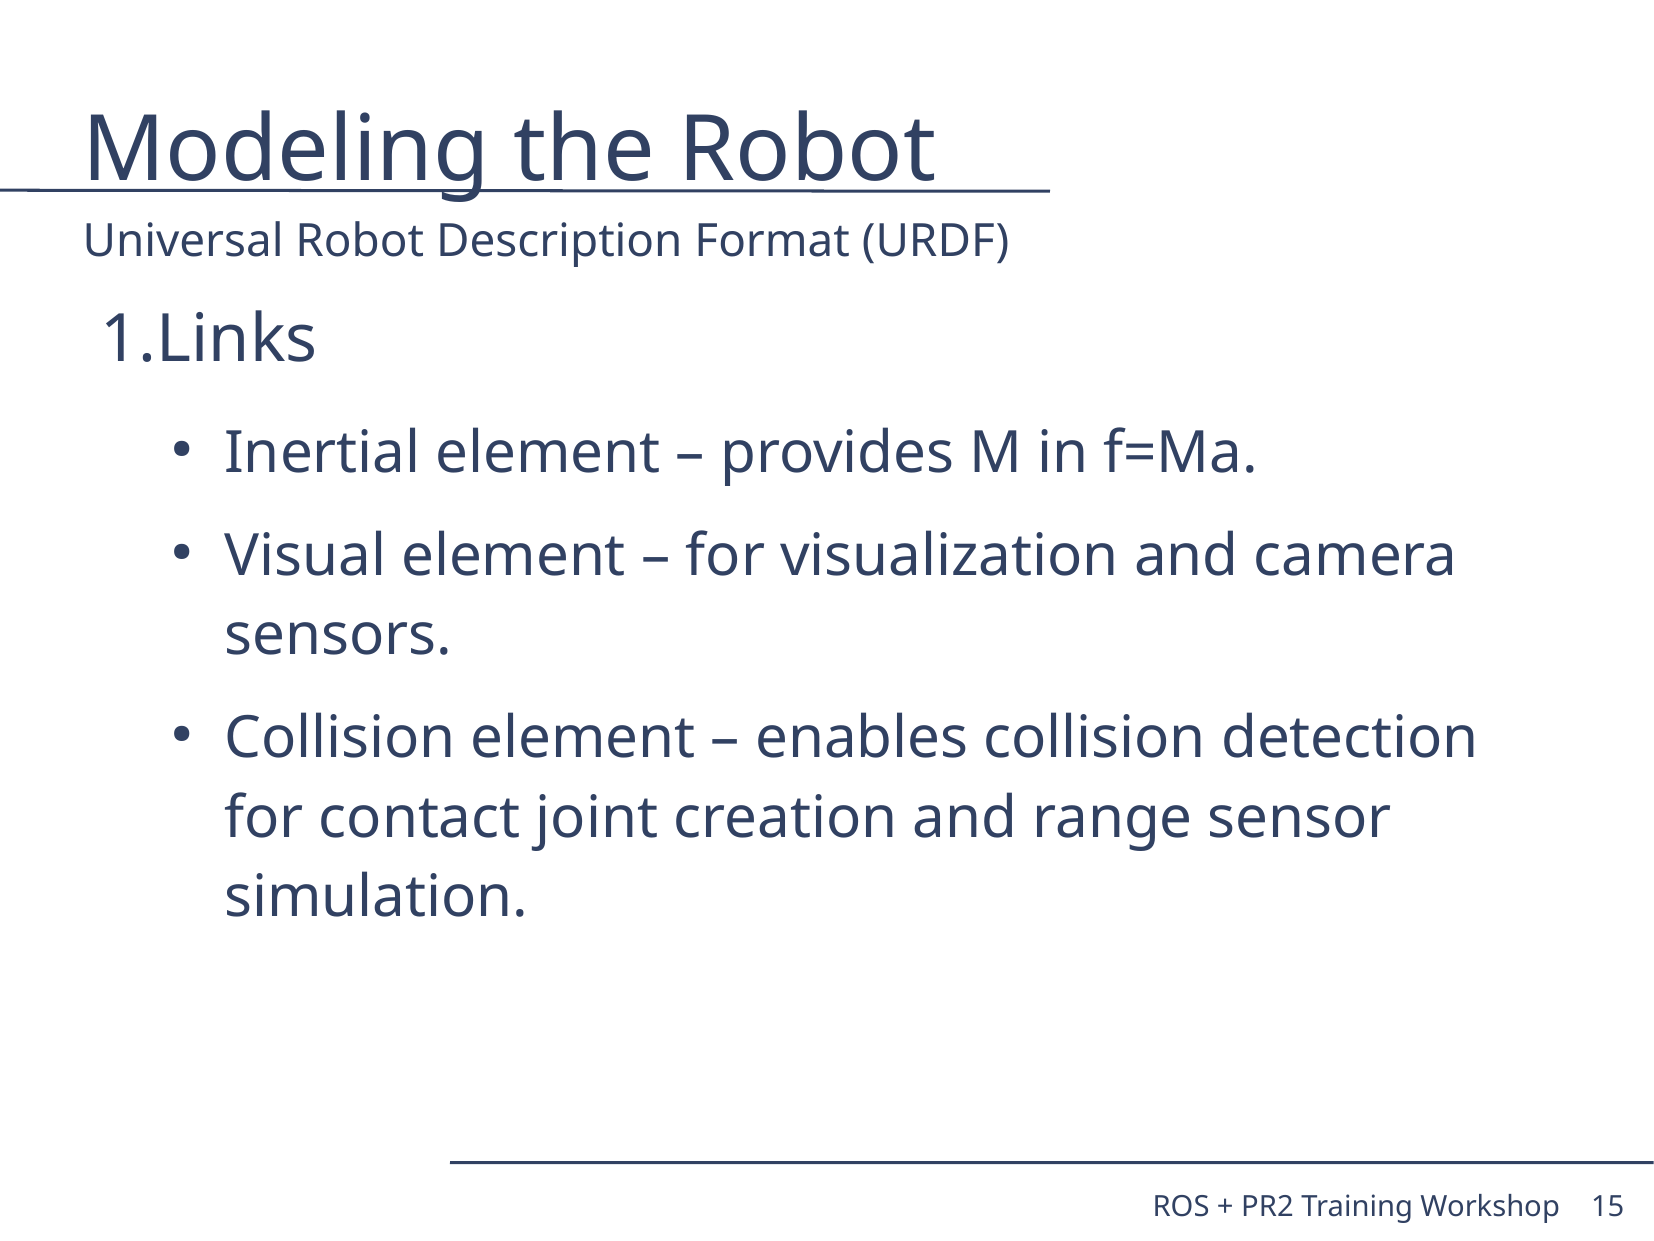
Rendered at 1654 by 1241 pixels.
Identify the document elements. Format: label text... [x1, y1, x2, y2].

title Modeling the Robot Universal Robot Description Format (URDF) [82, 73, 1571, 281]
list Links Inertial element – provides M in f=Ma. Visual element – for visualization and camera sensors. Collision element – enables collision detection for contact joint creation and range sensor simulation. [82, 290, 1571, 1109]
